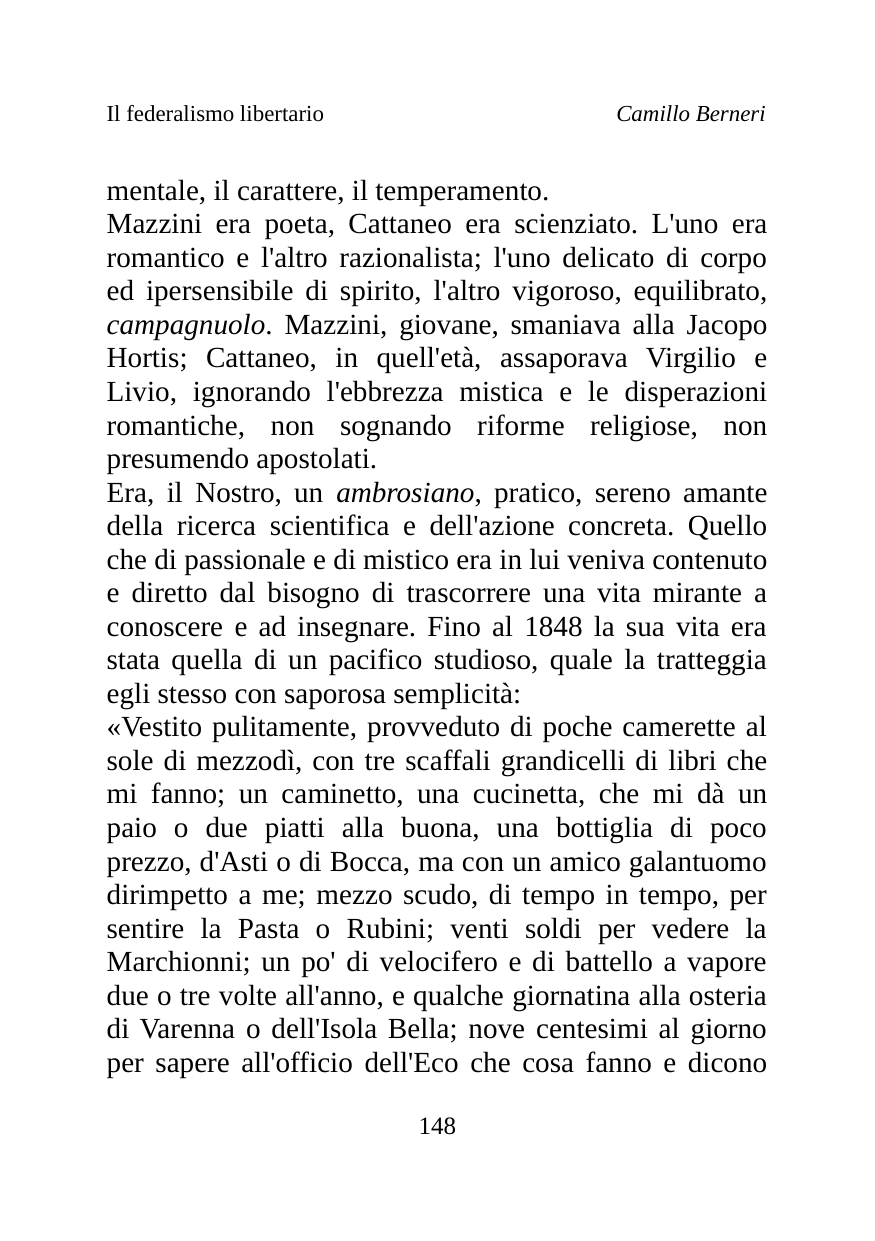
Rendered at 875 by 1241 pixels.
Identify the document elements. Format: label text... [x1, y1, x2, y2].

text mentale, il carattere, il temperamento. [106, 173, 768, 206]
text Mazzini era poeta, Cattaneo era scienziato. L'uno era romantico e l'altro razionalista; l'uno delicato di corpo ed ipersensibile di spirito, l'altro vigoroso, equilibrato, campagnuolo. Mazzini, giovane, smaniava alla Jacopo Hortis; Cattaneo, in quell'età, assaporava Virgilio e Livio, ignorando l'ebbrezza mistica e le disperazioni romantiche, non sognando riforme religiose, non presumendo apostolati. [106, 206, 768, 475]
text «Vestito pulitamente, provveduto di poche camerette al sole di mezzodì, con tre scaffali grandicelli di libri che mi fanno; un caminetto, una cucinetta, che mi dà un paio o due piatti alla buona, una bottiglia di poco prezzo, d'Asti o di Bocca, ma con un amico galantuomo dirimpetto a me; mezzo scudo, di tempo in tempo, per sentire la Pasta o Rubini; venti soldi per vedere la Marchionni; un po' di velocifero e di battello a vapore due o tre volte all'anno, e qualche giornatina alla osteria di Varenna o dell'Isola Bella; nove centesimi al giorno per sapere all'officio dell'Eco che cosa fanno e dicono [106, 709, 768, 1078]
text Era, il Nostro, un ambrosiano, pratico, sereno amante della ricerca scientifica e dell'azione concreta. Quello che di passionale e di mistico era in lui veniva contenuto e diretto dal bisogno di trascorrere una vita mirante a conoscere e ad insegnare. Fino al 1848 la sua vita era stata quella di un pacifico studioso, quale la tratteggia egli stesso con saporosa semplicità: [106, 475, 768, 709]
